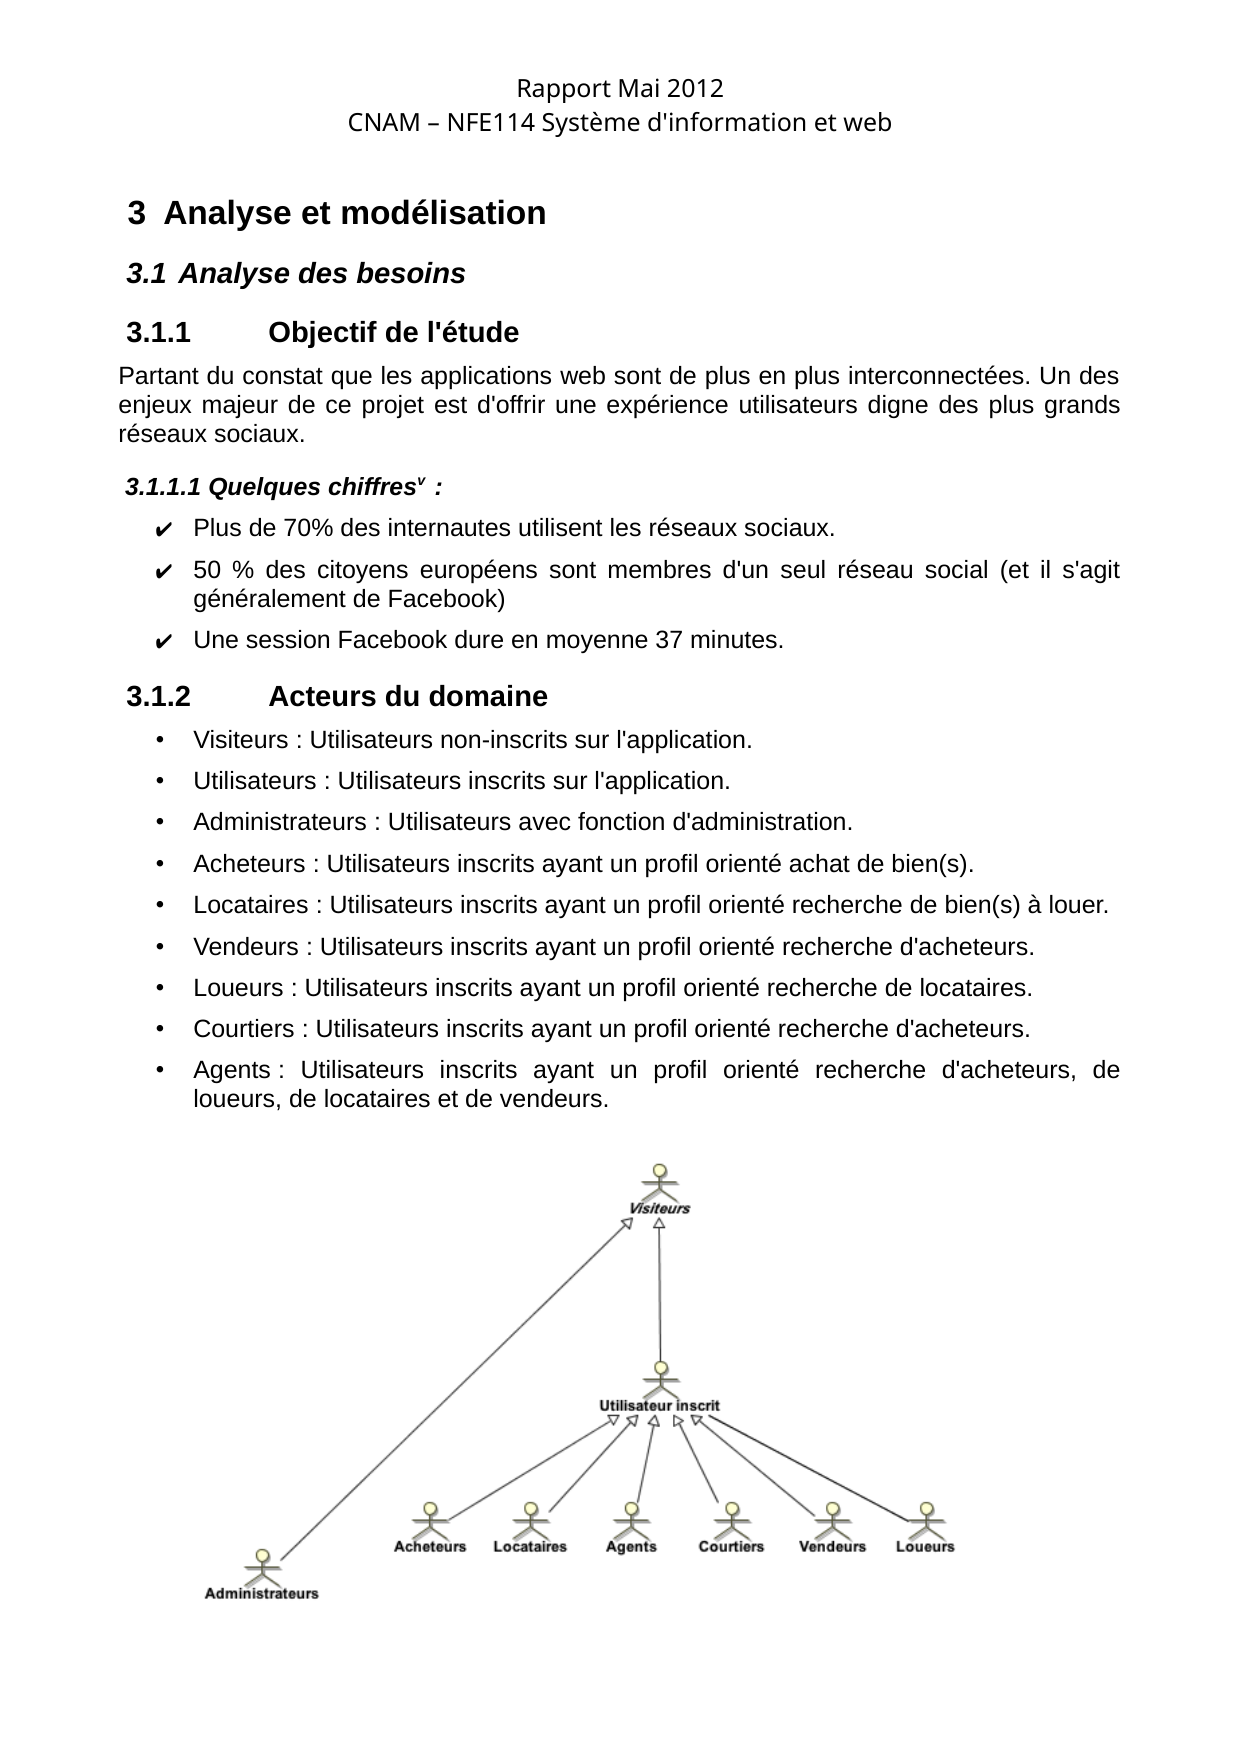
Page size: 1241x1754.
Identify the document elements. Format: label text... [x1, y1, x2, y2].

list Plus de 70% des internautes utilisent les réseaux sociaux. [156, 513, 1122, 542]
subtitle Acteurs du domaine [118, 679, 1122, 712]
subtitle Quelques chiffres : [118, 472, 1122, 501]
list Utilisateurs : Utilisateurs inscrits sur l'application. [156, 766, 1122, 795]
list Courtiers : Utilisateurs inscrits ayant un profil orienté recherche d'acheteurs. [156, 1014, 1122, 1043]
picture [87, 1117, 1092, 1682]
subtitle Objectif de l'étude [118, 315, 1122, 348]
list Vendeurs : Utilisateurs inscrits ayant un profil orienté recherche d'acheteurs. [156, 931, 1122, 960]
list Administrateurs : Utilisateurs avec fonction d'administration. [156, 807, 1122, 836]
text Partant du constat que les applications web sont de plus en plus interconnectées. Un des enjeux majeur de ce projet est d'offrir une expérience utilisateurs digne des plus grands réseaux sociaux. [118, 361, 1122, 447]
list Visiteurs : Utilisateurs non-inscrits sur l'application. [156, 725, 1122, 753]
subtitle Analyse des besoins [118, 256, 1122, 290]
list 50 % des citoyens européens sont membres d'un seul réseau social (et il s'agit généralement de Facebook) [156, 555, 1122, 612]
list Une session Facebook dure en moyenne 37 minutes. [156, 625, 1122, 654]
list Locataires : Utilisateurs inscrits ayant un profil orienté recherche de bien(s) à louer. [156, 890, 1122, 919]
subtitle Analyse et modélisation [118, 193, 1122, 231]
list Acheteurs : Utilisateurs inscrits ayant un profil orienté achat de bien(s). [156, 849, 1122, 878]
list Agents : Utilisateurs inscrits ayant un profil orienté recherche d'acheteurs, de loueurs, de locataires et de vendeurs. [156, 1056, 1122, 1113]
list Loueurs : Utilisateurs inscrits ayant un profil orienté recherche de locataires. [156, 973, 1122, 1002]
